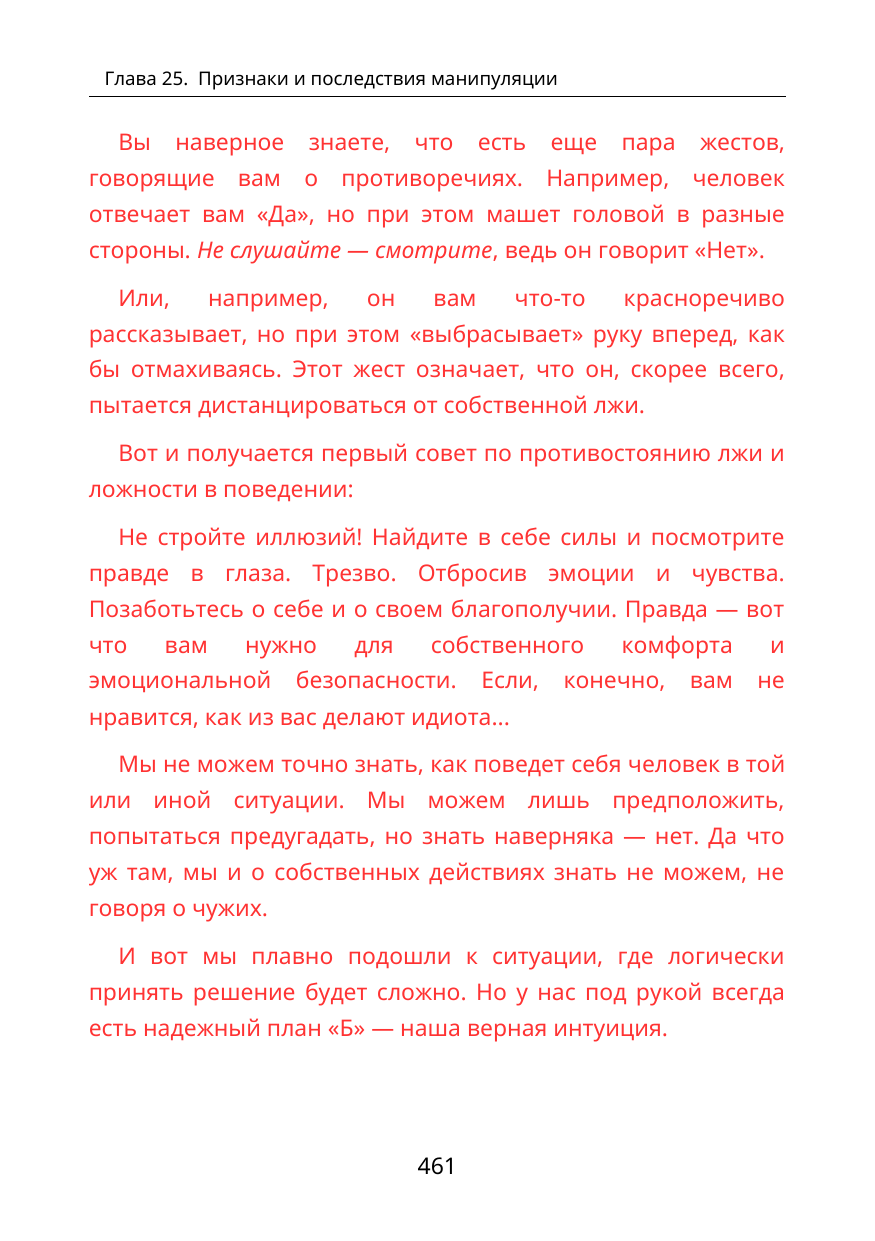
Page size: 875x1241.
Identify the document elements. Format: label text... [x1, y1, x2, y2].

text Мы не можем точно знать, как поведет себя человек в той или иной ситуации. Мы можем лишь предположить, попытаться предугадать, но знать наверняка — нет. Да что уж там, мы и о собственных действиях знать не можем, не говоря о чужих. [88, 748, 786, 923]
text Или, например, он вам что-то красноречиво рассказывает, но при этом «выбрасывает» руку вперед, как бы отмахиваясь. Этот жест означает, что он, скорее всего, пытается дистанцироваться от собственной лжи. [88, 282, 786, 421]
text Вот и получается первый совет по противостоянию лжи и ложности в поведении: [88, 437, 786, 504]
text Не стройте иллюзий! Найдите в себе силы и посмотрите правде в глаза. Трезво. Отбросив эмоции и чувства. Позаботьтесь о себе и о своем благополучии. Правда — вот что вам нужно для собственного комфорта и эмоциональной безопасности. Если, конечно, вам не нравится, как из вас делают идиота... [88, 521, 786, 732]
text Вы наверное знаете, что есть еще пара жестов, говорящие вам о противоречиях. Например, человек отвечает вам «Да», но при этом машет головой в разные стороны. Не слушайте — смотрите, ведь он говорит «Нет». [88, 126, 786, 265]
text И вот мы плавно подошли к ситуации, где логически принять решение будет сложно. Но у нас под рукой всегда есть надежный план «Б» — наша верная интуиция. [88, 939, 786, 1043]
